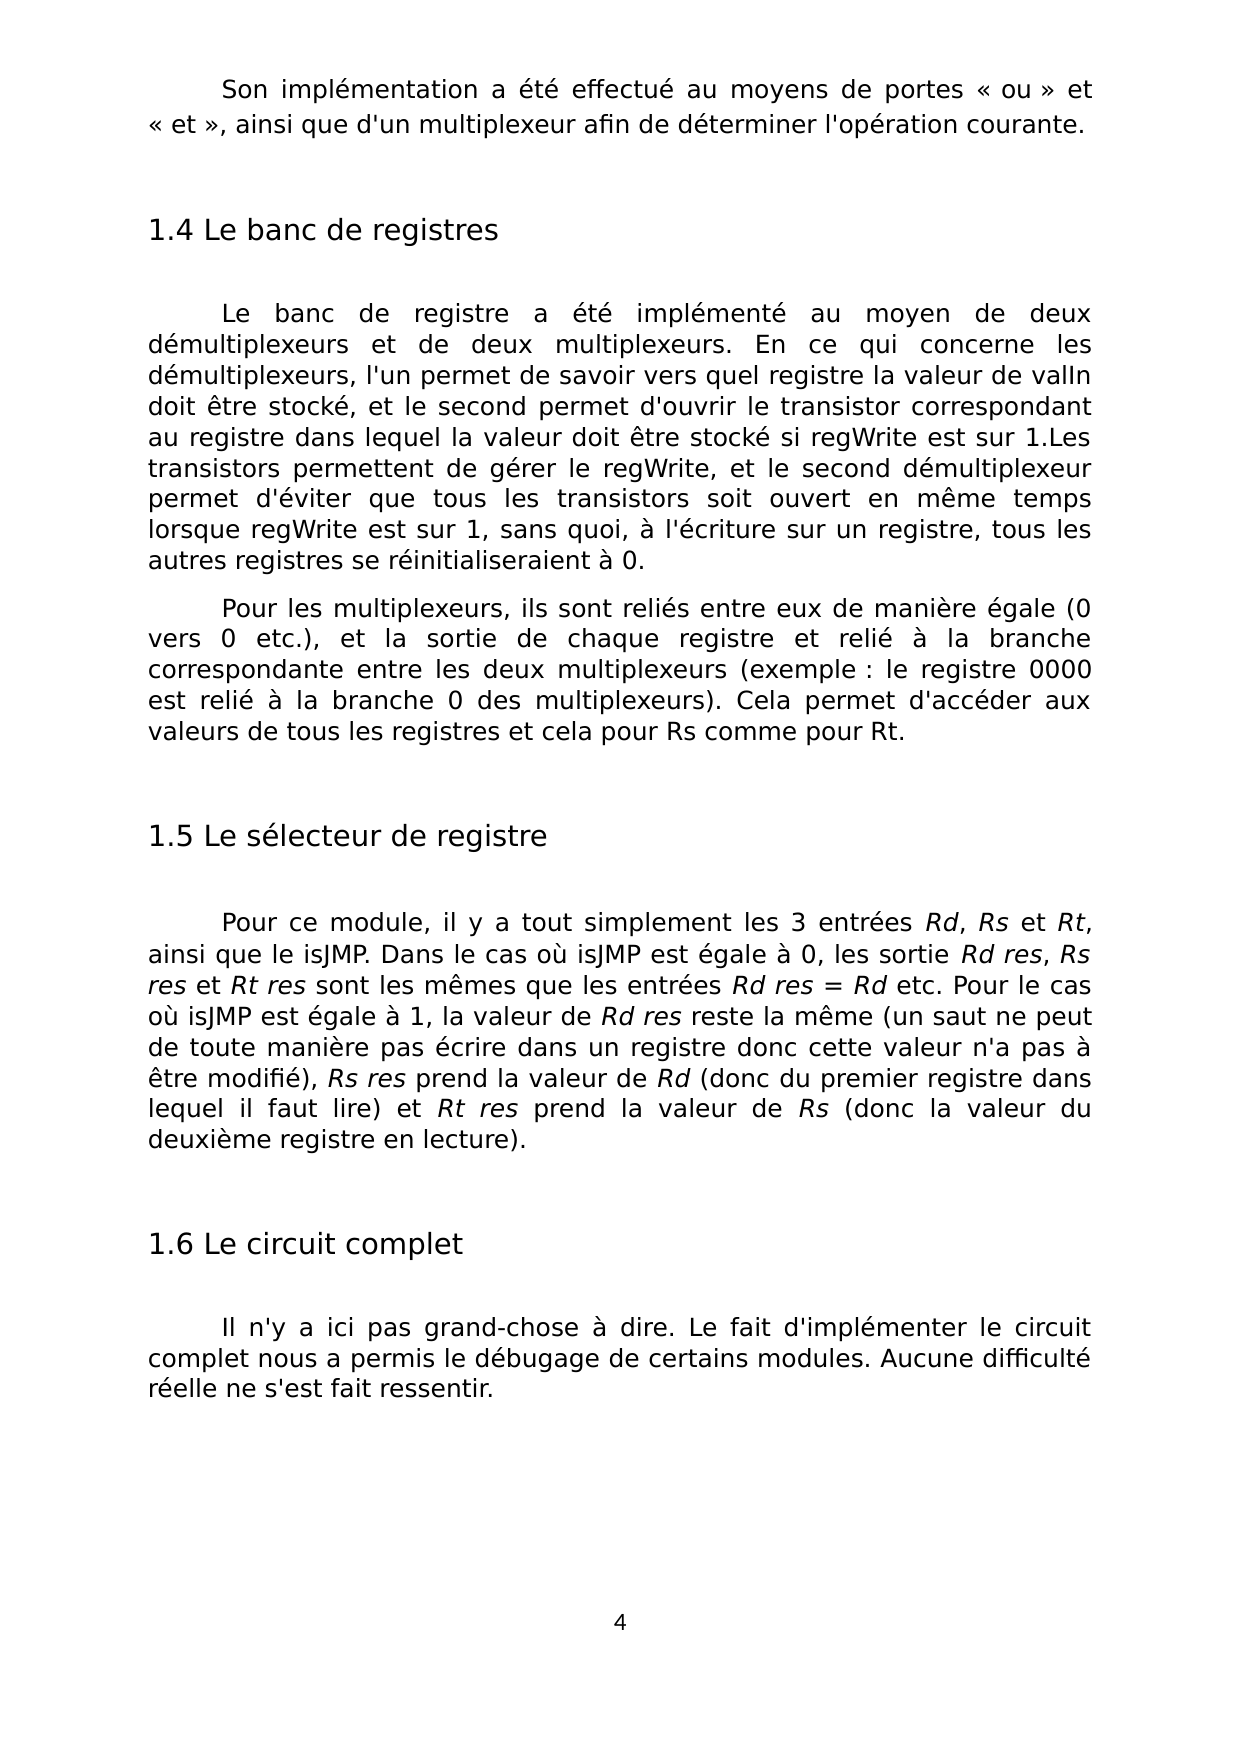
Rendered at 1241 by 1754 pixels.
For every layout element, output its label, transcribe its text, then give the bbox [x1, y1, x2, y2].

text Il n'y a ici pas grand-chose à dire. Le fait d'implémenter le circuit complet nous a permis le débugage de certains modules. Aucune difficulté réelle ne s'est fait ressentir. [148, 1313, 1093, 1404]
subtitle 1.5 Le sélecteur de registre [148, 819, 1093, 853]
text Son implémentation a été effectué au moyens de portes « ou » et « et », ainsi que d'un multiplexeur afin de déterminer l'opération courante. [148, 75, 1093, 139]
subtitle 1.6 Le circuit complet [148, 1227, 1093, 1261]
text Le banc de registre a été implémenté au moyen de deux démultiplexeurs et de deux multiplexeurs. En ce qui concerne les démultiplexeurs, l'un permet de savoir vers quel registre la valeur de valIn doit être stocké, et le second permet d'ouvrir le transistor correspondant au registre dans lequel la valeur doit être stocké si regWrite est sur 1.Les transistors permettent de gérer le regWrite, et le second démultiplexeur permet d'éviter que tous les transistors soit ouvert en même temps lorsque regWrite est sur 1, sans quoi, à l'écriture sur un registre, tous les autres registres se réinitialiseraient à 0. [148, 300, 1093, 576]
text Pour les multiplexeurs, ils sont reliés entre eux de manière égale (0 vers 0 etc.), et la sortie de chaque registre et relié à la branche correspondante entre les deux multiplexeurs (exemple : le registre 0000 est relié à la branche 0 des multiplexeurs). Cela permet d'accéder aux valeurs de tous les registres et cela pour Rs comme pour Rt. [148, 594, 1093, 746]
text Pour ce module, il y a tout simplement les 3 entrées Rd, Rs et Rt, ainsi que le isJMP. Dans le cas où isJMP est égale à 0, les sortie Rd res, Rs res et Rt res sont les mêmes que les entrées Rd res = Rd etc. Pour le cas où isJMP est égale à 1, la valeur de Rd res reste la même (un saut ne peut de toute manière pas écrire dans un registre donc cette valeur n'a pas à être modifié), Rs res prend la valeur de Rd (donc du premier registre dans lequel il faut lire) et Rt res prend la valeur de Rs (donc la valeur du deuxième registre en lecture). [148, 905, 1093, 1154]
subtitle 1.4 Le banc de registres [148, 214, 1093, 248]
